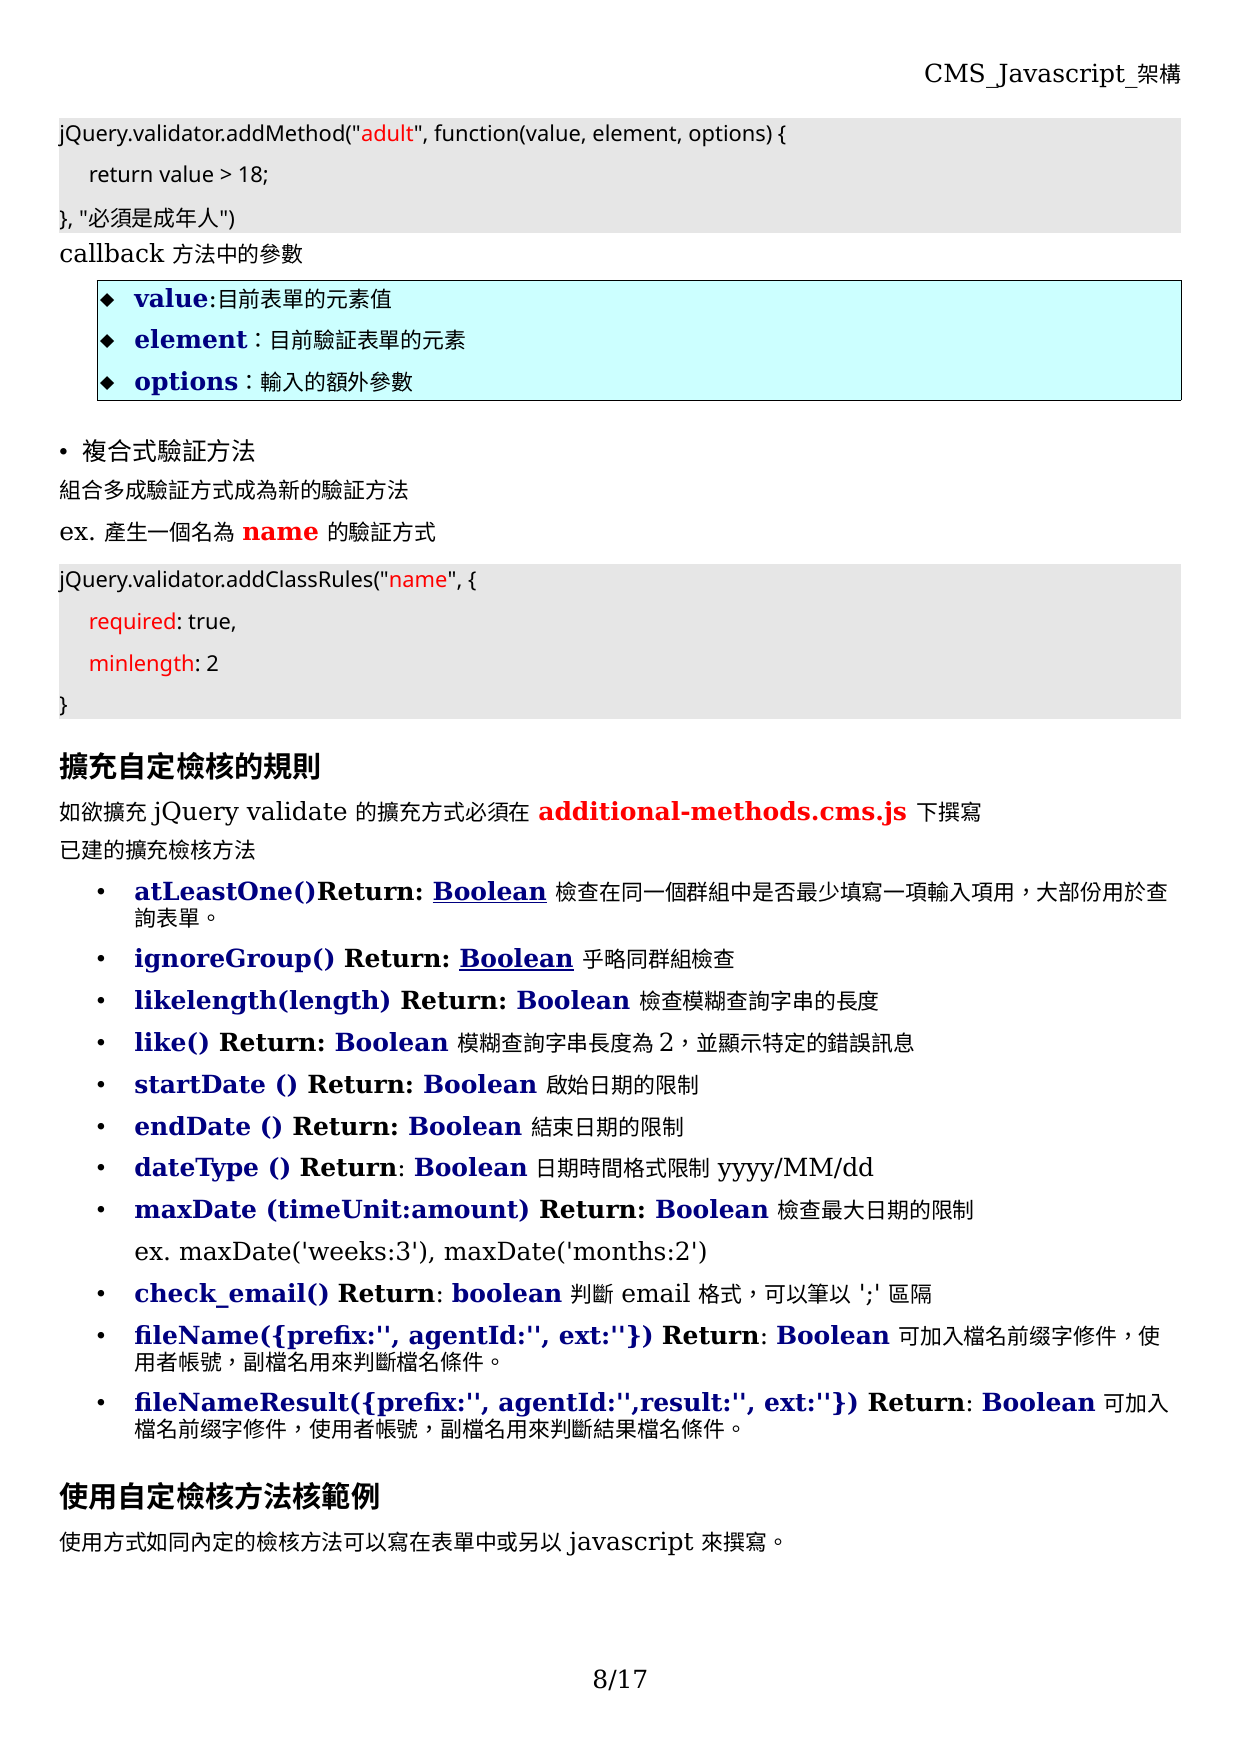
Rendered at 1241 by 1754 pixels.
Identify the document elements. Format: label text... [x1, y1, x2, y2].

text jQuery.validator.addClassRules("name", { [59, 564, 1181, 594]
list ex. maxDate('weeks:3'), maxDate('months:2') [97, 1237, 1181, 1266]
list atLeastOne()Return: Boolean 檢查在同一個群組中是否最少填寫一項輸入項用，大部份用於查詢表單。 [97, 877, 1181, 931]
list check_email() Return: boolean 判斷 email 格式，可以筆以 ';' 區隔 [97, 1279, 1181, 1308]
list maxDate (timeUnit:amount) Return: Boolean 檢查最大日期的限制 [97, 1195, 1181, 1224]
text jQuery.validator.addMethod("adult", function(value, element, options) { [59, 118, 1181, 147]
text 已建的擴充檢核方法 [59, 838, 1181, 864]
list 複合式驗証方法 [59, 437, 1181, 466]
list options：輸入的額外參數 [98, 364, 1181, 400]
text ex. 產生一個名為 name 的驗証方式 [59, 517, 1181, 546]
text callback 方法中的參數 [59, 239, 1181, 268]
list endDate () Return: Boolean 結束日期的限制 [97, 1111, 1181, 1141]
text 組合多成驗証方式成為新的驗証方法 [59, 479, 1181, 504]
list element：目前驗証表單的元素 [98, 322, 1181, 355]
text required: true, [59, 606, 1181, 636]
list ignoreGroup() Return: Boolean 乎略同群組檢查 [97, 944, 1181, 973]
text }, "必須是成年人") [59, 201, 1181, 233]
list value:目前表單的元素值 [98, 281, 1181, 313]
text return value > 18; [59, 159, 1181, 189]
text } [59, 689, 1181, 719]
text 如欲擴充 jQuery validate 的擴充方式必須在 additional-methods.cms.js 下撰寫 [59, 797, 1181, 826]
text minlength: 2 [59, 648, 1181, 678]
subtitle 擴充自定檢核的規則 [59, 750, 1181, 784]
text 使用方式如同內定的檢核方法可以寫在表單中或另以 javascript 來撰寫。 [59, 1527, 1181, 1556]
list dateType () Return: Boolean 日期時間格式限制 yyyy/MM/dd [97, 1153, 1181, 1183]
list fileName({prefix:'', agentId:'', ext:''}) Return: Boolean 可加入檔名前缀字修件，使用者帳號，副檔名用來判斷檔名條件。 [97, 1321, 1181, 1376]
list like() Return: Boolean 模糊查詢字串長度為2，並顯示特定的錯誤訊息 [97, 1028, 1181, 1057]
list startDate () Return: Boolean 啟始日期的限制 [97, 1069, 1181, 1099]
list fileNameResult({prefix:'', agentId:'',result:'', ext:''}) Return: Boolean 可加入檔名前缀字修件，使用者帳號，副檔名用來判斷結果檔名條件。 [97, 1388, 1181, 1443]
subtitle 使用自定檢核方法核範例 [59, 1480, 1181, 1514]
list likelength(length) Return: Boolean 檢查模糊查詢字串的長度 [97, 986, 1181, 1015]
